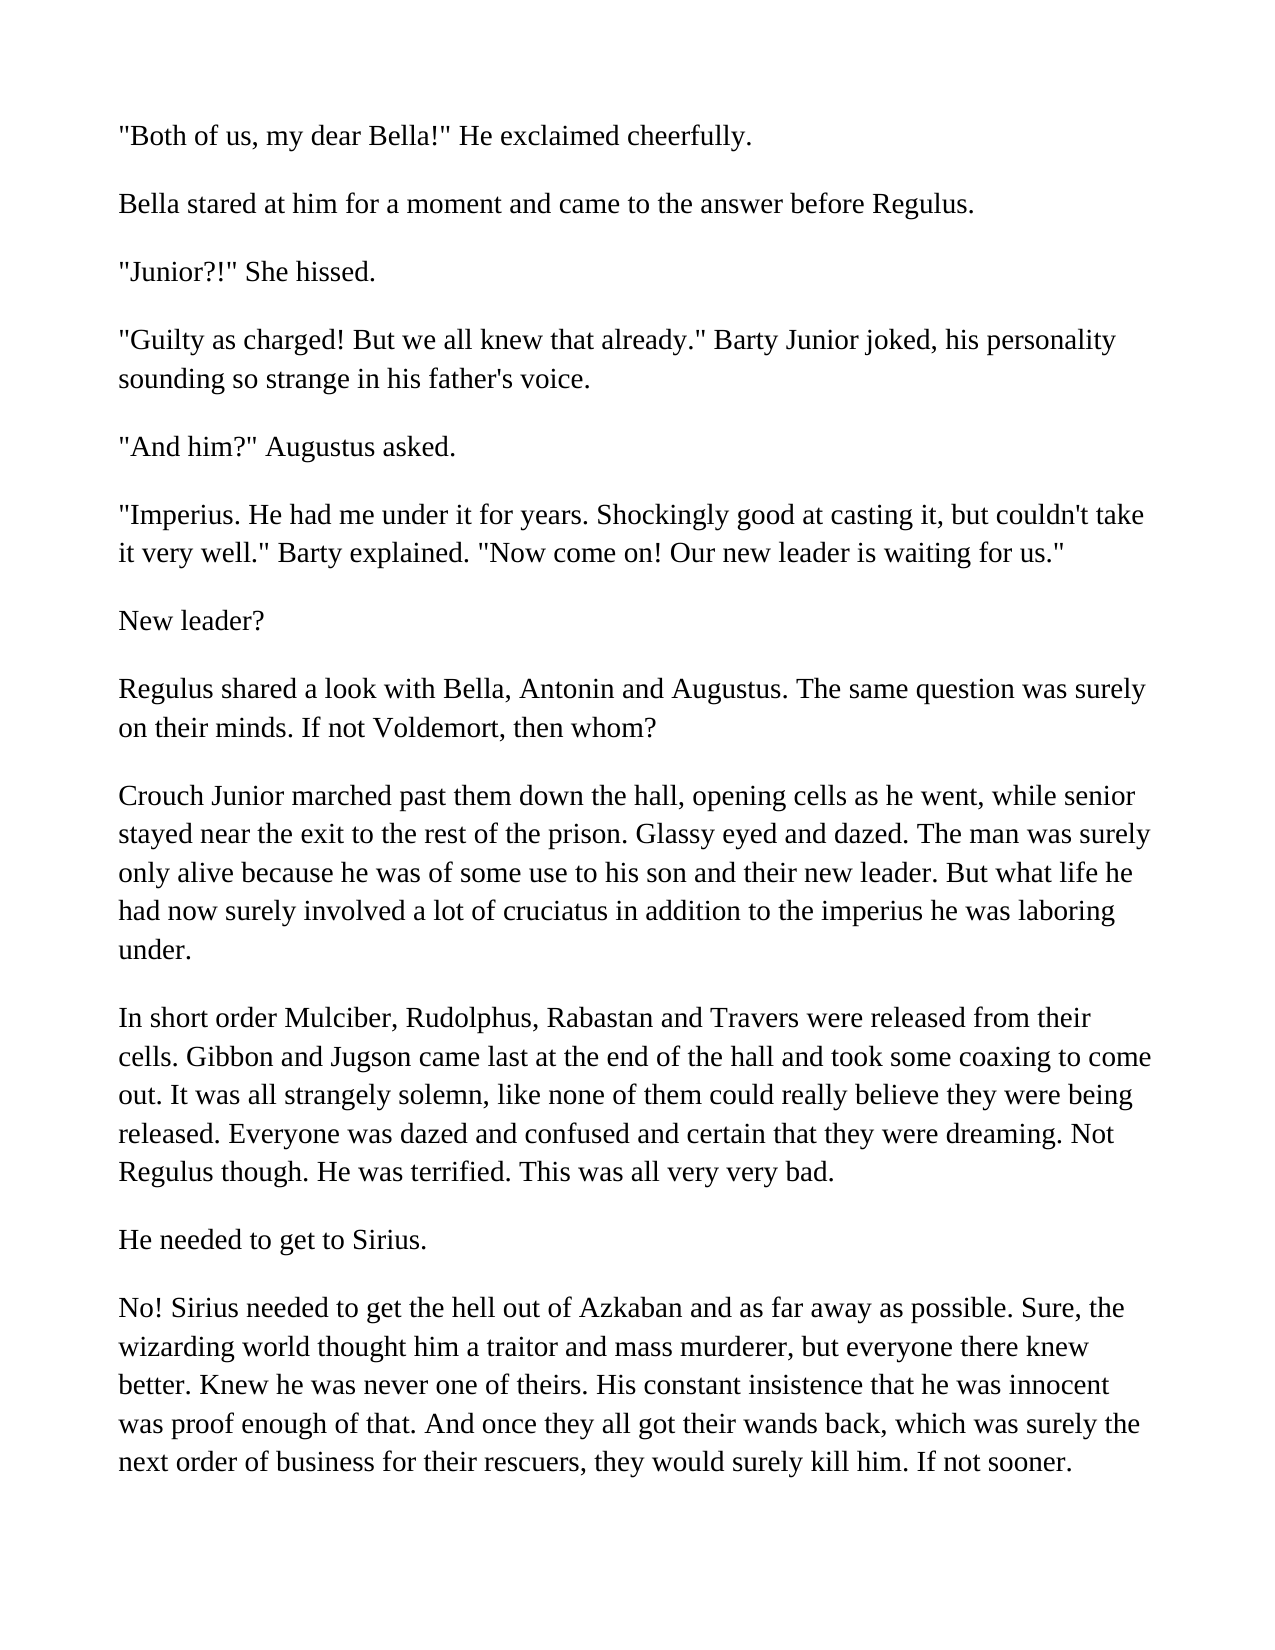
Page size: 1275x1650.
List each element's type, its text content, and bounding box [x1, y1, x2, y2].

text New leader? [118, 603, 1157, 637]
text Crouch Junior marched past them down the hall, opening cells as he went, while senior stayed near the exit to the rest of the prison. Glassy eyed and dazed. The man was surely only alive because he was of some use to his son and their new leader. But what life he had now surely involved a lot of cruciatus in addition to the imperius he was laboring under. [118, 778, 1157, 966]
text In short order Mulciber, Rudolphus, Rabastan and Travers were released from their cells. Gibbon and Jugson came last at the end of the hall and took some coaxing to come out. It was all strangely solemn, like none of them could really believe they were being released. Everyone was dazed and confused and certain that they were dreaming. Not Regulus though. He was terrified. This was all very very bad. [118, 1000, 1157, 1188]
text "And him?" Augustus asked. [118, 429, 1157, 462]
text "Both of us, my dear Bella!" He exclaimed cheerfully. [118, 118, 1157, 152]
text No! Sirius needed to get the hell out of Azkaban and as far away as possible. Sure, the wizarding world thought him a traitor and mass murderer, but everyone there knew better. Knew he was never one of theirs. His constant insistence that he was innocent was proof enough of that. And once they all got their wands back, which was surely the next order of business for their rescuers, they would surely kill him. If not sooner. [118, 1290, 1157, 1478]
text Bella stared at him for a moment and came to the answer before Regulus. [118, 186, 1157, 220]
text "Junior?!" She hissed. [118, 254, 1157, 288]
text He needed to get to Sirius. [118, 1222, 1157, 1256]
text "Imperius. He had me under it for years. Shockingly good at casting it, but couldn't take it very well." Barty explained. "Now come on! Our new leader is waiting for us." [118, 497, 1157, 569]
text "Guilty as charged! But we all knew that already." Barty Junior joked, his personality sounding so strange in his father's voice. [118, 322, 1157, 394]
text Regulus shared a look with Bella, Antonin and Augustus. The same question was surely on their minds. If not Voldemort, then whom? [118, 671, 1157, 743]
